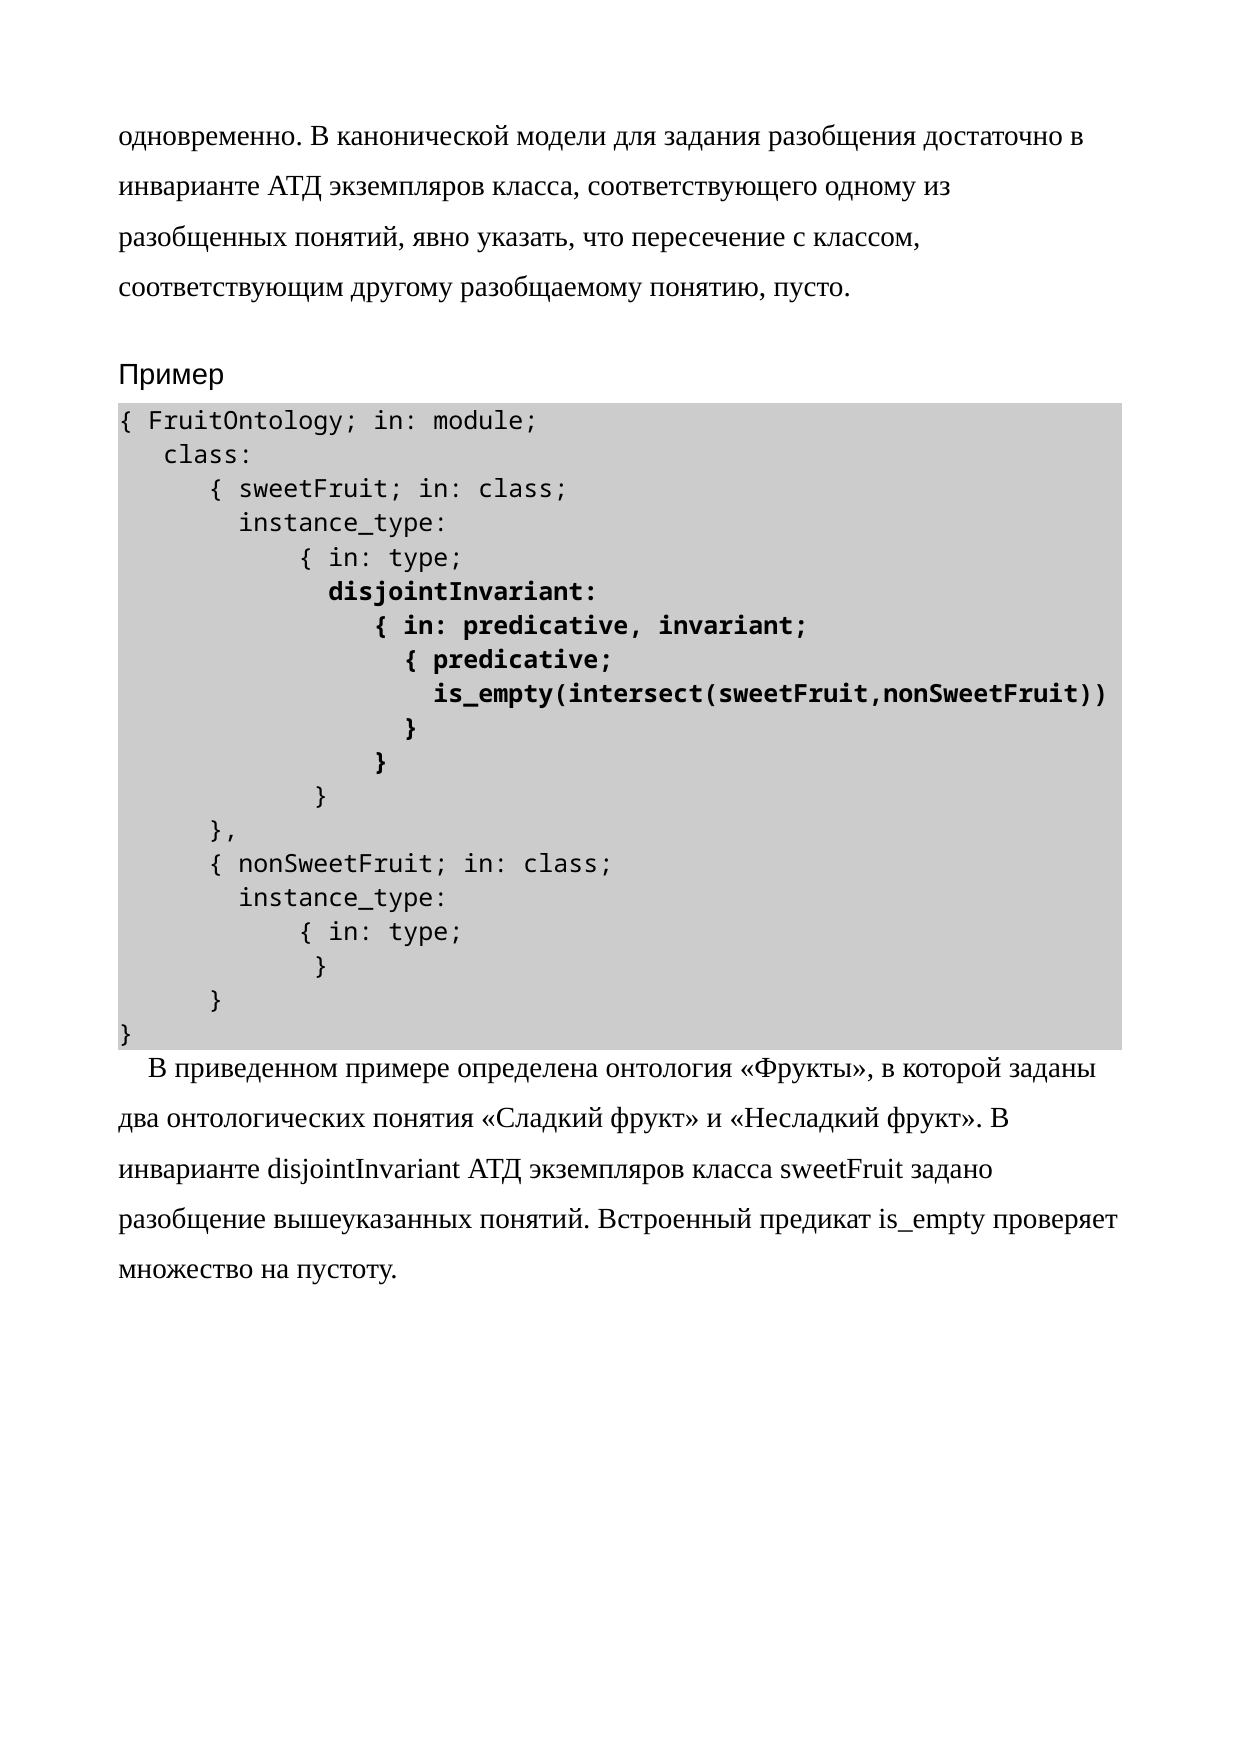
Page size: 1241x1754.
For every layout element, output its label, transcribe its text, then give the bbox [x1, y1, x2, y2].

text В приведенном примере определена онтология «Фрукты», в которой заданы два онтологических понятия «Сладкий фрукт» и «Несладкий фрукт». В инварианте disjointInvariant АТД экземпляров класса sweetFruit задано разобщение вышеуказанных понятий. Встроенный предикат is_empty проверяет множество на пустоту. [118, 1050, 1122, 1285]
title Пример [118, 357, 1122, 390]
text { FruitOntology; in: module; class: { sweetFruit; in: class; instance_type: { in: type; disjointInvariant: { in: predicative, invariant; { predicative; is_empty(intersect(sweetFruit,nonSweetFruit)) } } } }, { nonSweetFruit; in: class; instance_type: { in: type; } } } [118, 403, 1122, 1050]
text одновременно. В канонической модели для задания разобщения достаточно в инварианте АТД экземпляров класса, соответствующего одному из разобщенных понятий, явно указать, что пересечение с классом, соответствующим другому разобщаемому понятию, пусто. [118, 118, 1122, 303]
